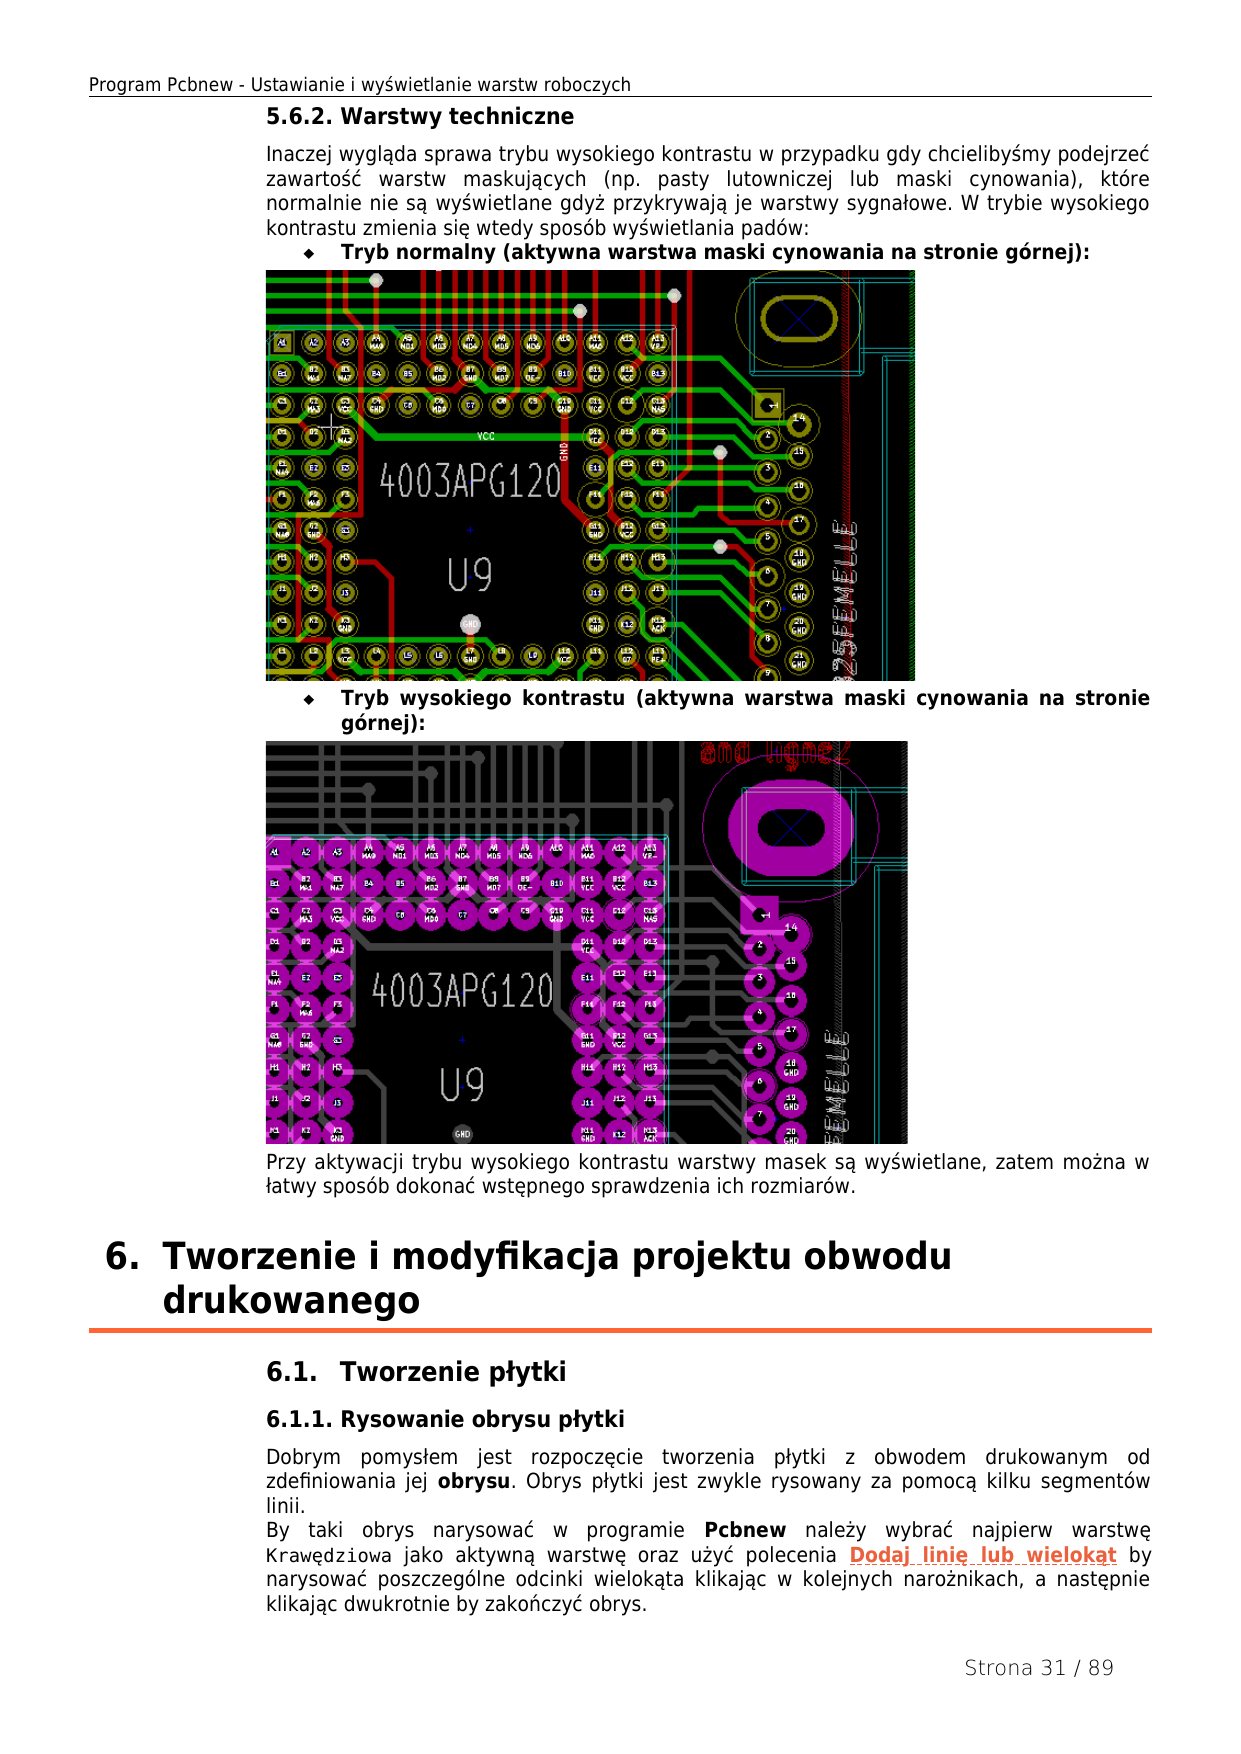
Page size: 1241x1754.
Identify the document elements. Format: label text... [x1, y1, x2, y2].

text Inaczej wygląda sprawa trybu wysokiego kontrastu w przypadku gdy chcielibyśmy podejrzeć zawartość warstw maskujących (np. pasty lutowniczej lub maski cynowania), które normalnie nie są wyświetlane gdyż przykrywają je warstwy sygnałowe. W trybie wysokiego kontrastu zmienia się wtedy sposób wyświetlania padów: [266, 142, 1152, 240]
text Dobrym pomysłem jest rozpoczęcie tworzenia płytki z obwodem drukowanym od zdefiniowania jej obrysu. Obrys płytki jest zwykle rysowany za pomocą kilku segmentów linii. [266, 1444, 1152, 1518]
subtitle Warstwy techniczne [266, 103, 1152, 130]
text Przy aktywacji trybu wysokiego kontrastu warstwy masek są wyświetlane, zatem można w łatwy sposób dokonać wstępnego sprawdzenia ich rozmiarów. [266, 1150, 1152, 1199]
picture [265, 741, 908, 1144]
list Tryb wysokiego kontrastu (aktywna warstwa maski cynowania na stronie górnej): [303, 686, 1152, 735]
subtitle Rysowanie obrysu płytki [266, 1406, 1152, 1433]
picture [265, 270, 916, 681]
subtitle Tworzenie i modyfikacja projektu obwodu drukowanego [88, 1228, 1152, 1333]
list Tryb normalny (aktywna warstwa maski cynowania na stronie górnej): [303, 240, 1152, 264]
text By taki obrys narysować w programie Pcbnew należy wybrać najpierw warstwę Krawędziowa jako aktywną warstwę oraz użyć polecenia Dodaj linię lub wielokąt by narysować poszczególne odcinki wielokąta klikając w kolejnych narożnikach, a następnie klikając dwukrotnie by zakończyć obrys. [266, 1518, 1152, 1616]
subtitle Tworzenie płytki [266, 1357, 1152, 1388]
